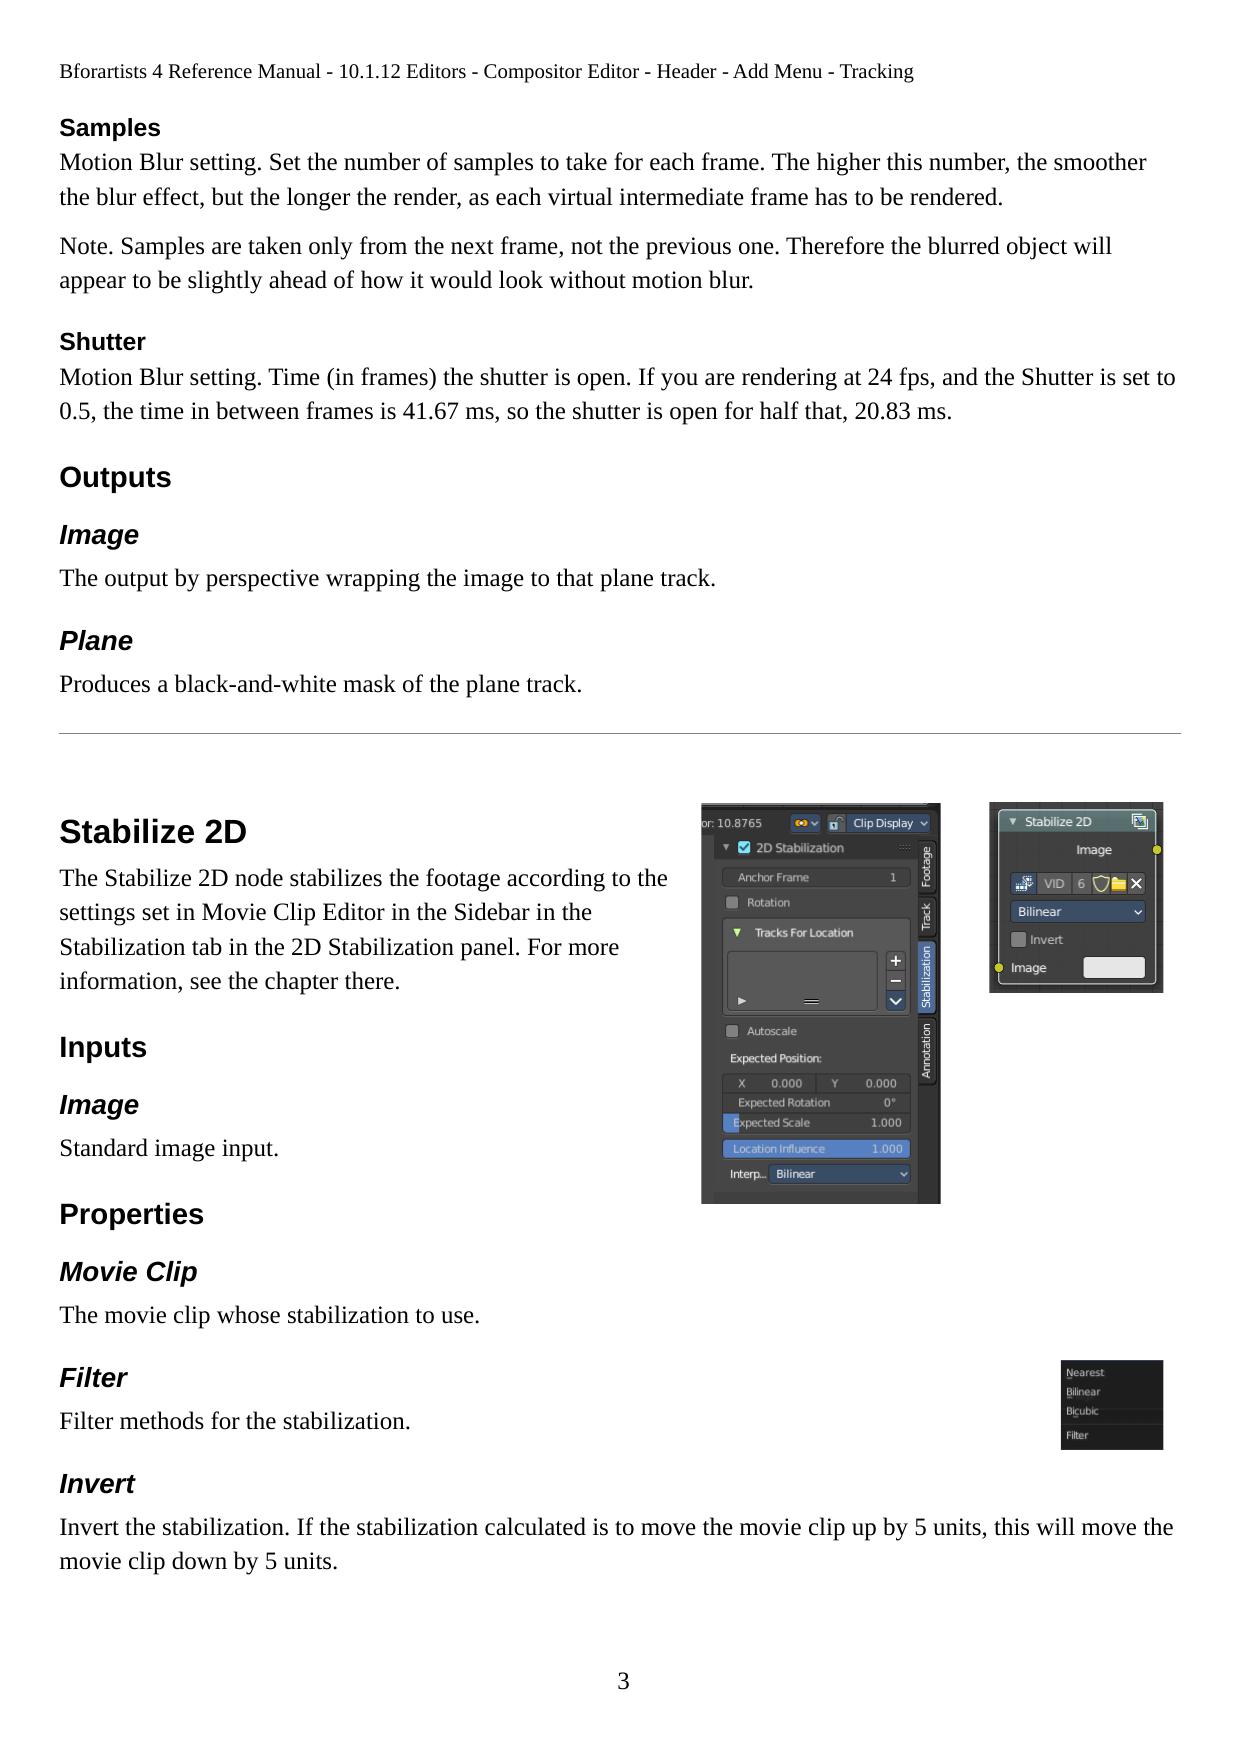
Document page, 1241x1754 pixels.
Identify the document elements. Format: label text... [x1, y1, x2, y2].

text The output by perspective wrapping the image to that plane track. [59, 563, 1181, 592]
subtitle Image [59, 519, 1181, 551]
subtitle Stabilize 2D [59, 812, 701, 850]
text Note. Samples are taken only from the next frame, not the previous one. Therefore the blurred object will appear to be slightly ahead of how it would look without motion blur. [59, 231, 1181, 294]
subtitle Shutter [59, 327, 1181, 356]
picture [701, 803, 941, 1204]
subtitle Properties [59, 1197, 1181, 1231]
subtitle Outputs [59, 460, 1181, 494]
picture [989, 802, 1164, 993]
subtitle Inputs [59, 1030, 701, 1064]
text Produces a black-and-white mask of the plane track. [59, 669, 1181, 698]
subtitle Image [59, 1089, 701, 1121]
subtitle Plane [59, 624, 1181, 656]
subtitle Samples [59, 113, 1181, 141]
subtitle [1164, 812, 1181, 850]
text The Stabilize 2D node stabilizes the footage according to the settings set in Movie Clip Editor in the Sidebar in the Stabilization tab in the 2D Stabilization panel. For more information, see the chapter there. [59, 863, 701, 995]
text Motion Blur setting. Time (in frames) the shutter is open. If you are rendering at 24 fps, and the Shutter is set to 0.5, the time in between frames is 41.67 ms, so the shutter is open for half that, 20.83 ms. [59, 362, 1181, 425]
subtitle [941, 1030, 1181, 1064]
text Motion Blur setting. Set the number of samples to take for each frame. The higher this number, the smoother the blur effect, but the longer the render, as each virtual intermediate frame has to be rendered. [59, 147, 1181, 211]
subtitle Invert [59, 1467, 1181, 1499]
picture [1060, 1360, 1164, 1450]
subtitle Filter [59, 1361, 1060, 1393]
subtitle Movie Clip [59, 1256, 1181, 1287]
subtitle [1164, 1361, 1181, 1393]
text [941, 1133, 1181, 1162]
text Filter methods for the stabilization. [59, 1406, 1060, 1434]
subtitle [941, 812, 989, 850]
text Standard image input. [59, 1133, 701, 1162]
text Invert the stabilization. If the stabilization calculated is to move the movie clip up by 5 units, this will move the movie clip down by 5 units. [59, 1512, 1181, 1575]
text [941, 863, 1181, 995]
text The movie clip whose stabilization to use. [59, 1300, 1181, 1329]
subtitle [941, 1089, 1181, 1121]
